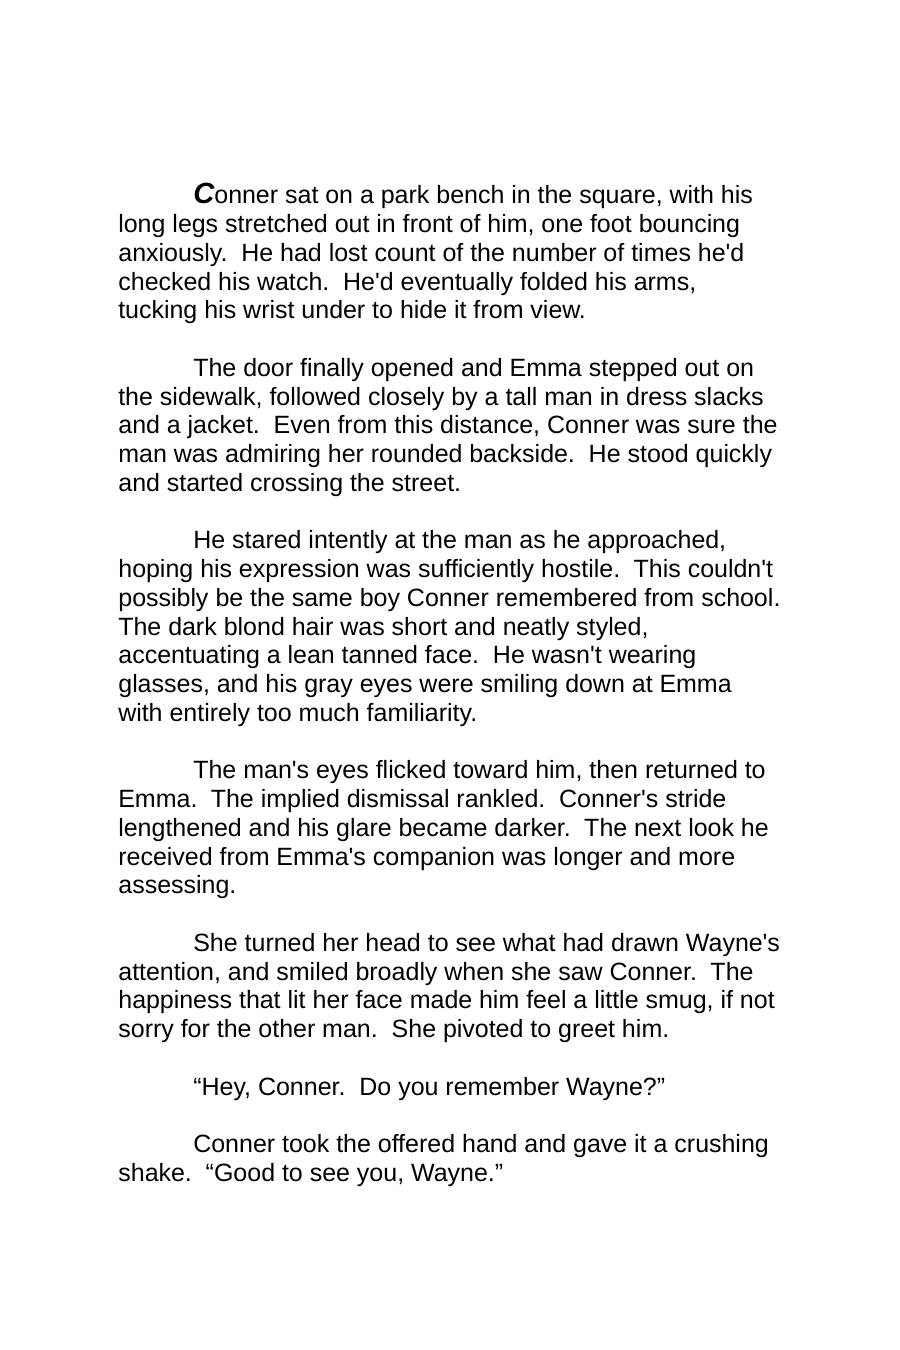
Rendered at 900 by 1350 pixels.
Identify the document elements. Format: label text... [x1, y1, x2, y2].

text The door finally opened and Emma stepped out on the sidewalk, followed closely by a tall man in dress slacks and a jacket. Even from this distance, Conner was sure the man was admiring her rounded backside. He stood quickly and started crossing the street. [118, 353, 782, 497]
text The man's eyes flicked toward him, then returned to Emma. The implied dismissal rankled. Conner's stride lengthened and his glare became darker. The next look he received from Emma's companion was longer and more assessing. [118, 755, 782, 899]
text Conner took the offered hand and gave it a crushing shake. “Good to see you, Wayne.” [118, 1129, 782, 1187]
text Conner sat on a park bench in the square, with his long legs stretched out in front of him, one foot bouncing anxiously. He had lost count of the number of times he'd checked his watch. He'd eventually folded his arms, tucking his wrist under to hide it from view. [118, 176, 782, 324]
text She turned her head to see what had drawn Wayne's attention, and smiled broadly when she saw Conner. The happiness that lit her face made him feel a little smug, if not sorry for the other man. She pivoted to greet him. [118, 928, 782, 1043]
text “Hey, Conner. Do you remember Wayne?” [118, 1072, 782, 1100]
text He stared intently at the man as he approached, hoping his expression was sufficiently hostile. This couldn't possibly be the same boy Conner remembered from school. The dark blond hair was short and neatly styled, accentuating a lean tanned face. He wasn't wearing glasses, and his gray eyes were smiling down at Emma with entirely too much familiarity. [118, 525, 782, 727]
